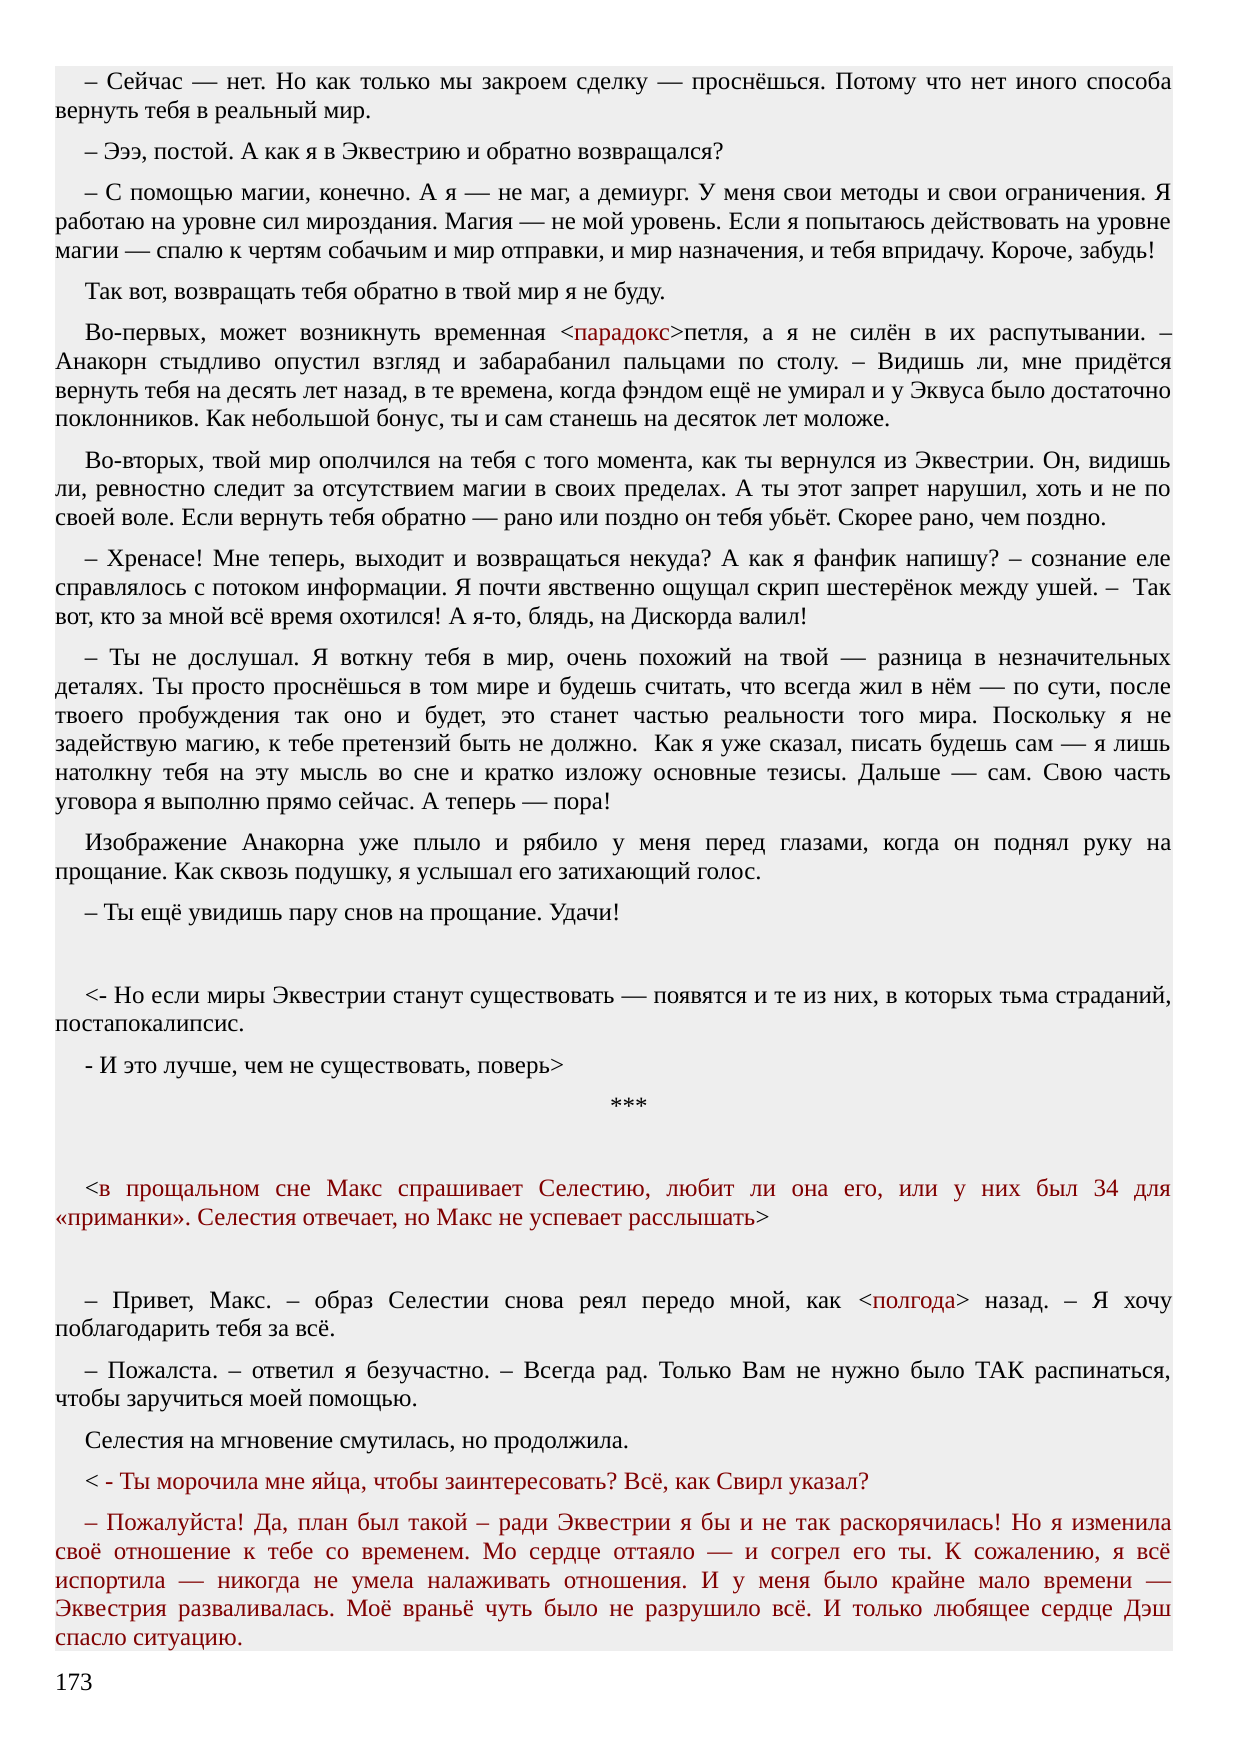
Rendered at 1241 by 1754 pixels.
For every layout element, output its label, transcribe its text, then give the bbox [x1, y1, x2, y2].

text – Привет, Макс. – образ Селестии снова реял передо мной, как <полгода> назад. – Я хочу поблагодарить тебя за всё. [55, 1285, 1173, 1342]
text Во-первых, может возникнуть временная <парадокс>петля, а я не силён в их распутывании. – Анакорн стыдливо опустил взгляд и забарабанил пальцами по столу. – Видишь ли, мне придётся вернуть тебя на десять лет назад, в те времена, когда фэндом ещё не умирал и у Эквуса было достаточно поклонников. Как небольшой бонус, ты и сам станешь на десяток лет моложе. [55, 317, 1173, 432]
text – Ты ещё увидишь пару снов на прощание. Удачи! [55, 897, 1173, 926]
text – С помощью магии, конечно. А я — не маг, а демиург. У меня свои методы и свои ограничения. Я работаю на уровне сил мироздания. Магия — не мой уровень. Если я попытаюсь действовать на уровне магии — спалю к чертям собачьим и мир отправки, и мир назначения, и тебя впридачу. Короче, забудь! [55, 177, 1173, 263]
text – Эээ, постой. А как я в Эквестрию и обратно возвращался? [55, 136, 1173, 165]
text < - Ты морочила мне яйца, чтобы заинтересовать? Всё, как Свирл указал? [55, 1466, 1173, 1495]
text Во-вторых, твой мир ополчился на тебя с того момента, как ты вернулся из Эквестрии. Он, видишь ли, ревностно следит за отсутствием магии в своих пределах. А ты этот запрет нарушил, хоть и не по своей воле. Если вернуть тебя обратно — рано или поздно он тебя убьёт. Скорее рано, чем поздно. [55, 445, 1173, 531]
text – Сейчас — нет. Но как только мы закроем сделку — проснёшься. Потому что нет иного способа вернуть тебя в реальный мир. [55, 66, 1173, 123]
text <- Но если миры Эквестрии станут существовать — появятся и те из них, в которых тьма страданий, постапокалипсис. [55, 980, 1173, 1037]
text – Хренасе! Мне теперь, выходит и возвращаться некуда? А как я фанфик напишу? – сознание еле справлялось с потоком информации. Я почти явственно ощущал скрип шестерёнок между ушей. – Так вот, кто за мной всё время охотился! А я-то, блядь, на Дискорда валил! [55, 543, 1173, 630]
text *** [55, 1091, 1173, 1120]
text Так вот, возвращать тебя обратно в твой мир я не буду. [55, 276, 1173, 305]
text Изображение Анакорна уже плыло и рябило у меня перед глазами, когда он поднял руку на прощание. Как сквозь подушку, я услышал его затихающий голос. [55, 827, 1173, 885]
text - И это лучше, чем не существовать, поверь> [55, 1050, 1173, 1078]
text <в прощальном сне Макс спрашивает Селестию, любит ли она его, или у них был 34 для «приманки». Селестия отвечает, но Макс не успевает расслышать> [55, 1173, 1173, 1231]
text Селестия на мгновение смутилась, но продолжила. [55, 1425, 1173, 1453]
text – Пожалуйста! Да, план был такой – ради Эквестрии я бы и не так раскорячилась! Но я изменила своё отношение к тебе со временем. Мо сердце оттаяло — и согрел его ты. К сожалению, я всё испортила — никогда не умела налаживать отношения. И у меня было крайне мало времени — Эквестрия разваливалась. Моё враньё чуть было не разрушило всё. И только любящее сердце Дэш спасло ситуацию. [55, 1507, 1173, 1651]
text – Ты не дослушал. Я воткну тебя в мир, очень похожий на твой — разница в незначительных деталях. Ты просто проснёшься в том мире и будешь считать, что всегда жил в нём — по сути, после твоего пробуждения так оно и будет, это станет частью реальности того мира. Поскольку я не задействую магию, к тебе претензий быть не должно. Как я уже сказал, писать будешь сам — я лишь натолкну тебя на эту мысль во сне и кратко изложу основные тезисы. Дальше — сам. Свою часть уговора я выполню прямо сейчас. А теперь — пора! [55, 642, 1173, 815]
text – Пожалста. – ответил я безучастно. – Всегда рад. Только Вам не нужно было ТАК распинаться, чтобы заручиться моей помощью. [55, 1355, 1173, 1412]
